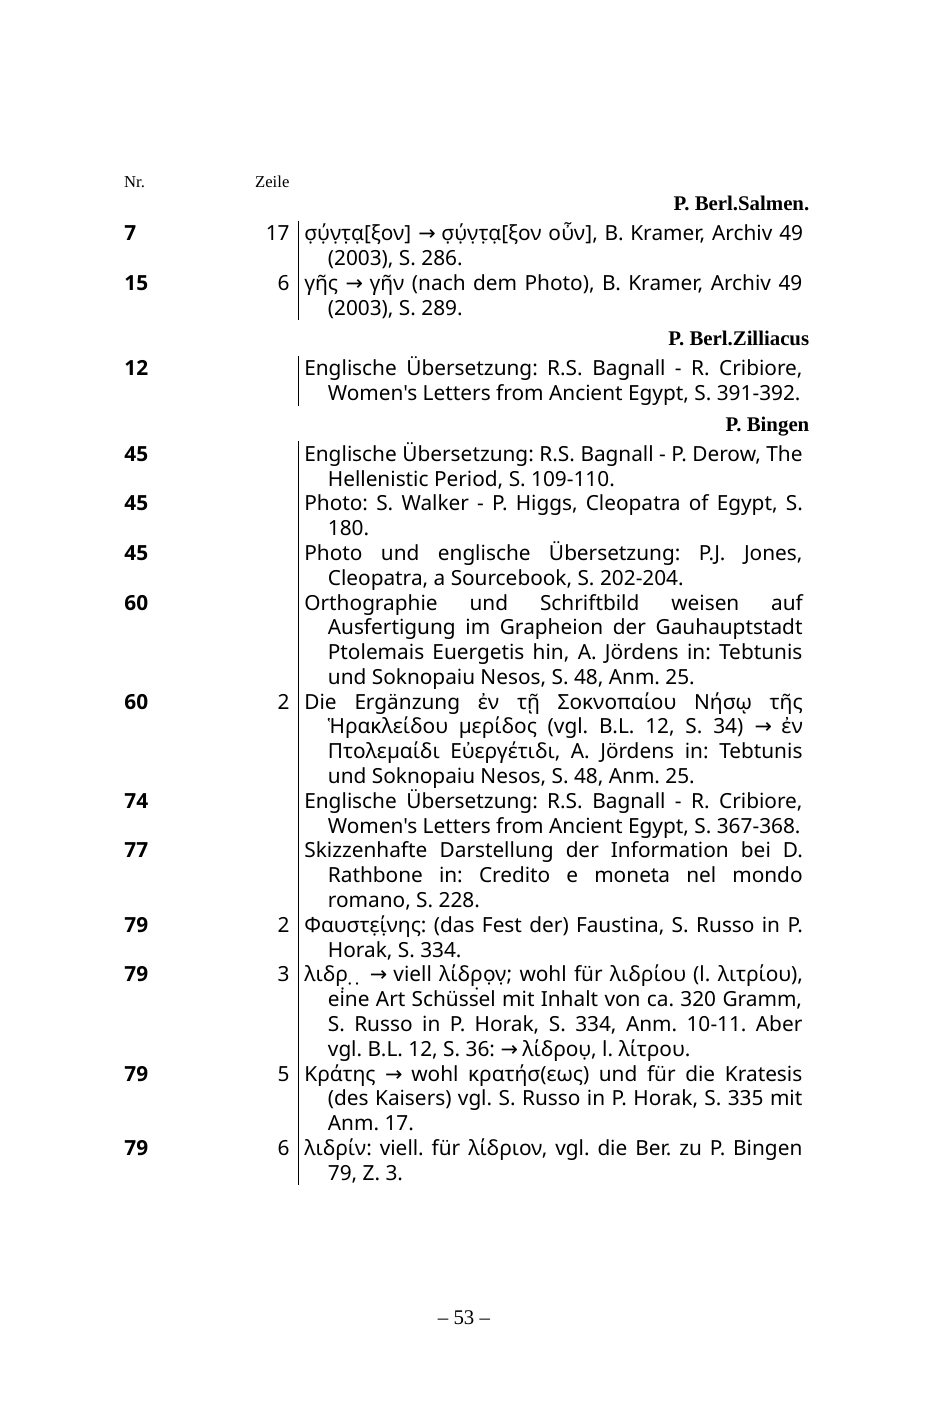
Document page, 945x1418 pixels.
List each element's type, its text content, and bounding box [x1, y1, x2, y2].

table_cell 79 [118, 1061, 207, 1136]
table_cell Photo und englische Übersetzung: P.J. Jones, Cleopatra, a Sourcebook, S. 202-204. [299, 541, 809, 590]
table_header 12 [118, 356, 207, 406]
table_header 17 [207, 221, 298, 270]
table_cell 79 [118, 962, 207, 1061]
table_cell 45 [118, 491, 207, 541]
table_cell 5 [207, 1061, 298, 1136]
table_cell γῆς → γῆν (nach dem Photo), B. Kramer, Archiv 49 (2003), S. 289. [299, 270, 809, 320]
table_cell 3 [207, 962, 298, 1061]
table_cell [207, 541, 298, 590]
table_cell 60 [118, 590, 207, 689]
table_cell [207, 491, 298, 541]
table_cell Φαυστε̣ί̣νης: (das Fest der) Faustina, S. Russo in P. Horak, S. 334. [299, 913, 809, 962]
subtitle P. Berl.Salmen. [118, 191, 809, 215]
table_cell Κράτης → wohl κρατήσ(εως) und für die Kratesis (des Kaisers) vgl. S. Russo in P. Horak, S. 335 mit Anm. 17. [299, 1061, 809, 1136]
table_cell Orthographie und Schriftbild weisen auf Ausfertigung im Grapheion der Gauhauptstadt Ptolemais Euergetis hin, A. Jördens in: Tebtunis und Soknopaiu Nesos, S. 48, Anm. 25. [299, 590, 809, 689]
table_header 7 [118, 221, 207, 270]
table_header Englische Übersetzung: R.S. Bagnall - R. Cribiore, Women's Letters from Ancient Egypt, S. 391-392. [299, 356, 809, 406]
table_header [207, 356, 298, 406]
table_cell Die Ergänzung ἐν τῇ Σοκνοπαίου Νήσῳ τῆς Ἡρακλείδου μερίδος (vgl. B.L. 12, S. 34) → ἐν Πτολεμαίδι Εὐεργέτιδι, A. Jördens in: Tebtunis und Soknopaiu Nesos, S. 48, Anm. 25. [299, 689, 809, 788]
table_cell [207, 789, 298, 838]
table_cell 2 [207, 913, 298, 962]
table_cell 60 [118, 689, 207, 788]
table_cell Englische Übersetzung: R.S. Bagnall - R. Cribiore, Women's Letters from Ancient Egypt, S. 367-368. [299, 789, 809, 838]
table_cell 45 [118, 541, 207, 590]
subtitle P. Berl.Zilliacus [118, 326, 809, 350]
table_cell 79 [118, 1136, 207, 1185]
table_cell [207, 590, 298, 689]
table_cell Photo: S. Walker - P. Higgs, Cleopatra of Egypt, S. 180. [299, 491, 809, 541]
table_cell 6 [207, 270, 298, 320]
table_cell [207, 838, 298, 912]
table_header 45 [118, 441, 207, 491]
table_cell 6 [207, 1136, 298, 1185]
table_cell 79 [118, 913, 207, 962]
table_cell 2 [207, 689, 298, 788]
table_header σ̣ύ̣ν̣τ̣α̣[ξον] → σ̣ύ̣ν̣τ̣α̣[ξον οὖν], B. Kramer, Archiv 49 (2003), S. 286. [299, 221, 809, 270]
table_cell λιδρίν: viell. für λίδριον, vgl. die Ber. zu P. Bingen 79, Z. 3. [299, 1136, 809, 1185]
subtitle P. Bingen [118, 411, 809, 436]
table_cell λιδρ̣ ̣ ̣ → viell λίδρ̣ο̣ν̣; wohl für λιδρίου (l. λιτρίου), eine Art Schüssel mit Inhalt von ca. 320 Gramm, S. Russo in P. Horak, S. 334, Anm. 10-11. Aber vgl. B.L. 12, S. 36: → λίδρου̣, l. λίτρου. [299, 962, 809, 1061]
table_cell Skizzenhafte Darstellung der Information bei D. Rathbone in: Credito e moneta nel mondo romano, S. 228. [299, 838, 809, 912]
table_cell 15 [118, 270, 207, 320]
table_cell 74 [118, 789, 207, 838]
table_header Englische Übersetzung: R.S. Bagnall - P. Derow, The Hellenistic Period, S. 109-110. [299, 441, 809, 491]
table_cell 77 [118, 838, 207, 912]
table_header [207, 441, 298, 491]
